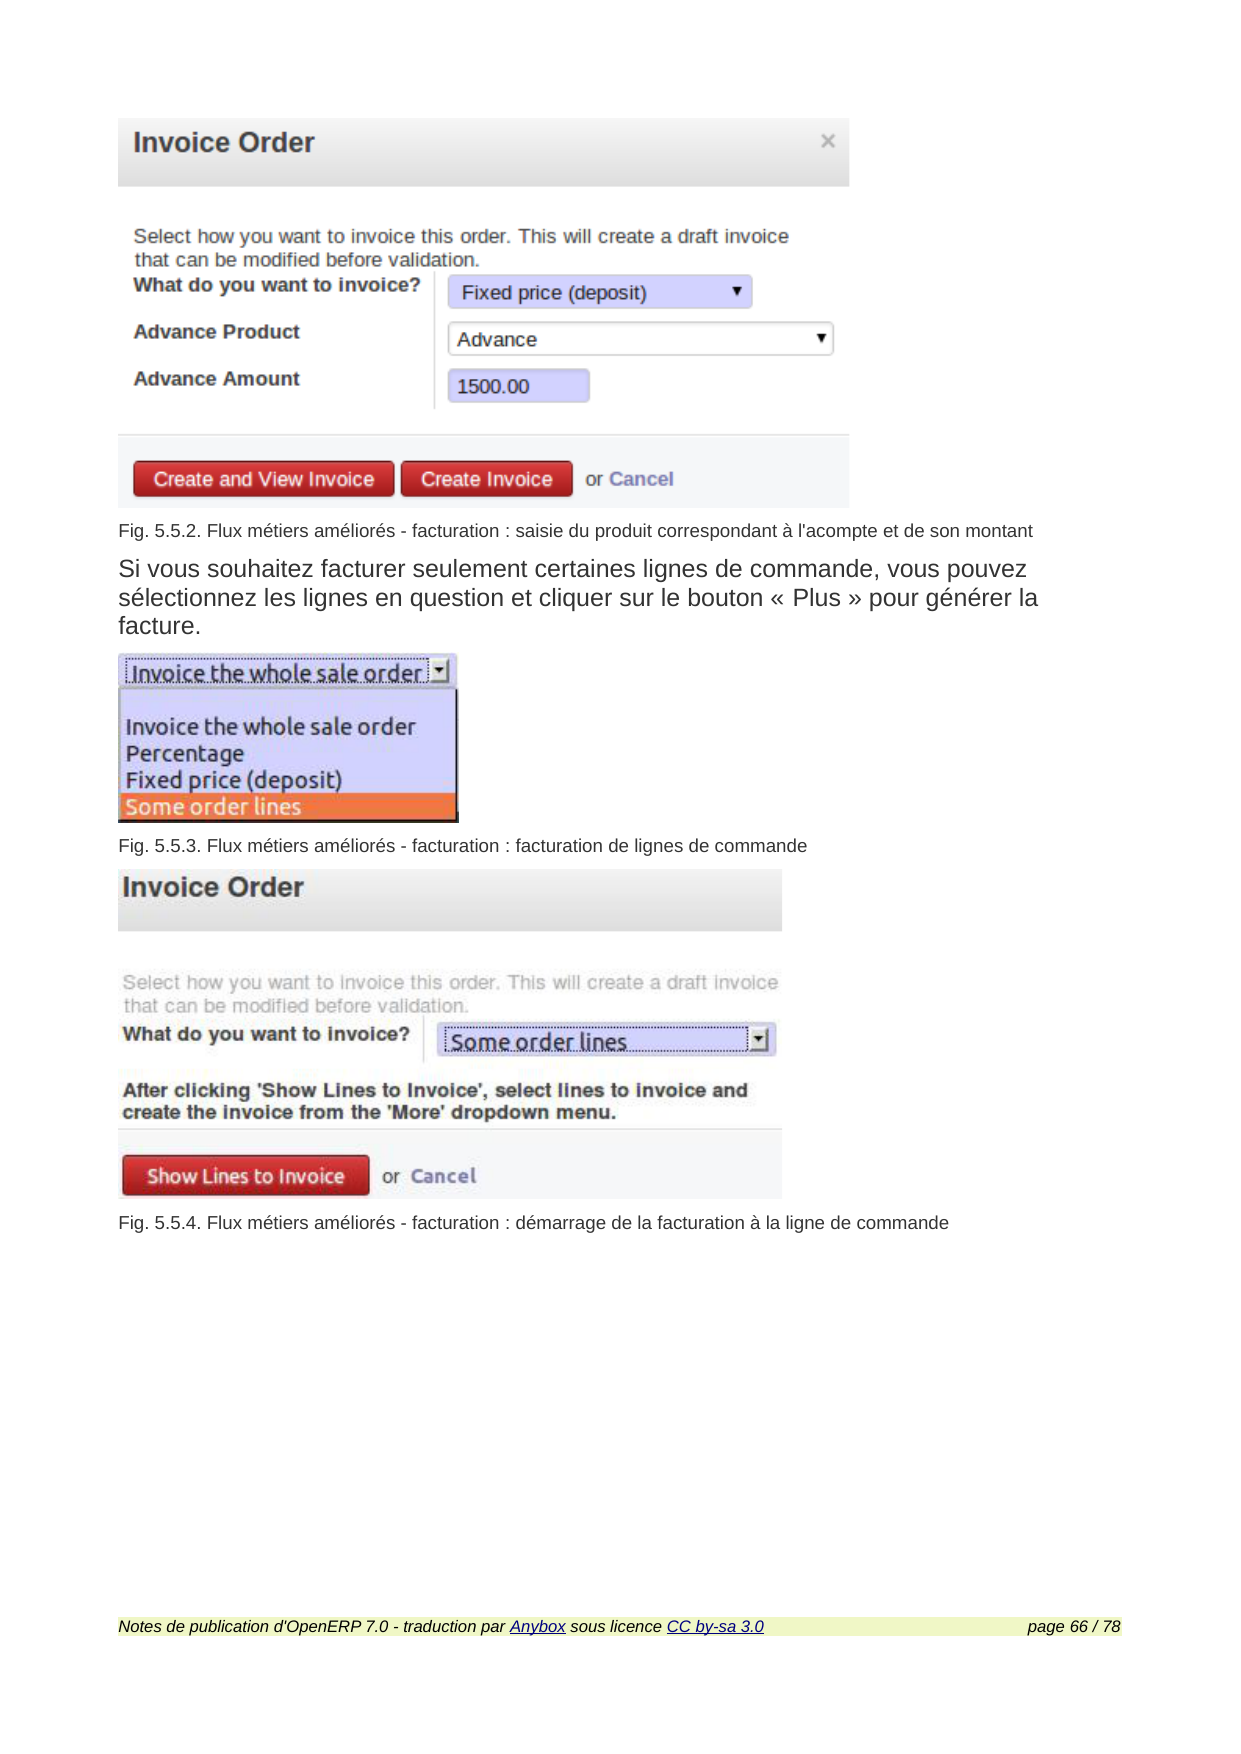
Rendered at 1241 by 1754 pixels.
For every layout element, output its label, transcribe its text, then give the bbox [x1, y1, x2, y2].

text Fig. 5.5.2. Flux métiers améliorés - facturation : saisie du produit correspondant à l'acompte et de son montant [118, 520, 1122, 541]
text Fig. 5.5.3. Flux métiers améliorés - facturation : facturation de lignes de commande [118, 835, 1122, 857]
picture [118, 869, 783, 1199]
picture [118, 652, 459, 823]
text Si vous souhaitez facturer seulement certaines lignes de commande, vous pouvez sélectionnez les lignes en question et cliquer sur le bouton « Plus » pour générer la facture. [118, 554, 1122, 640]
picture [118, 118, 850, 508]
text Fig. 5.5.4. Flux métiers améliorés - facturation : démarrage de la facturation à la ligne de commande [118, 1212, 1122, 1233]
